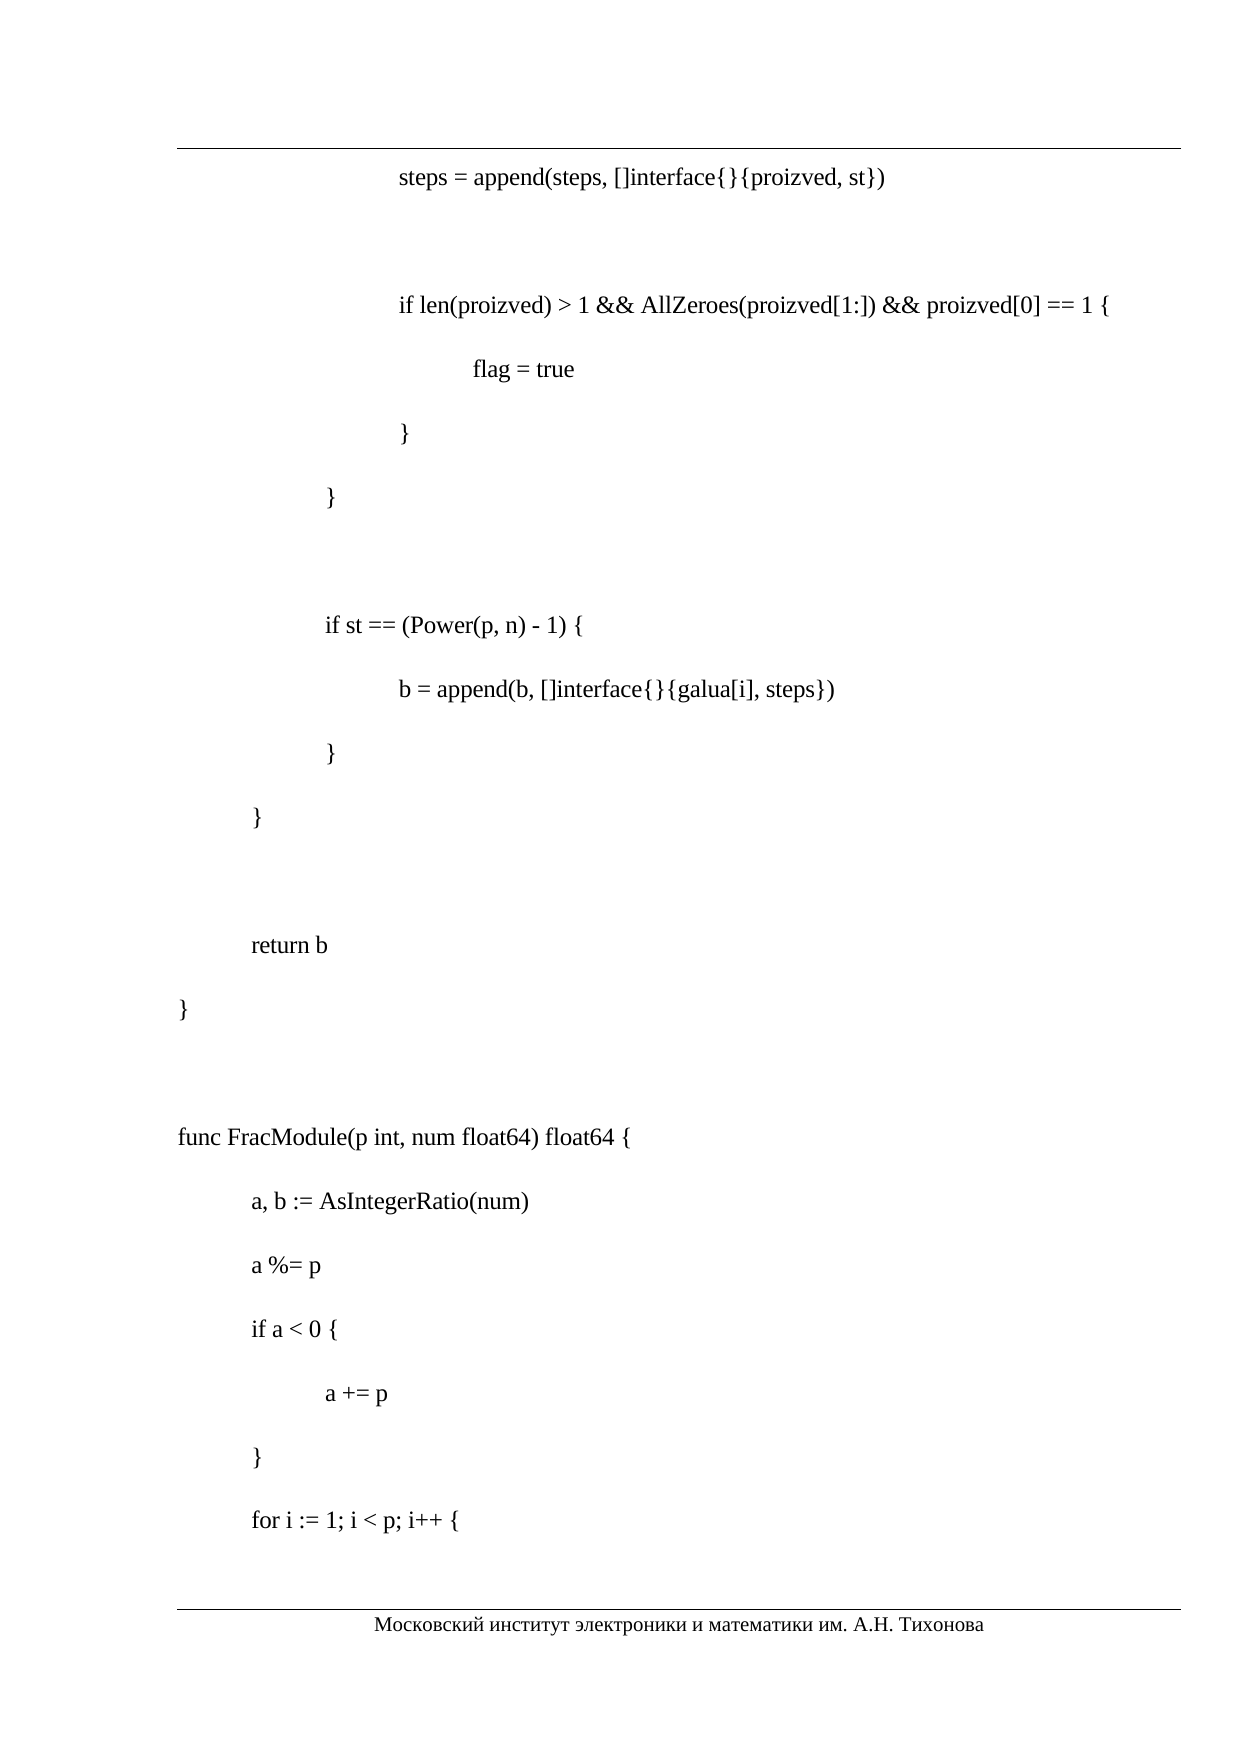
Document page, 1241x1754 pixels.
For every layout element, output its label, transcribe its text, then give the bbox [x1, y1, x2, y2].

text a, b := AsIntegerRatio(num) [177, 1186, 1181, 1214]
text a %= p [177, 1250, 1181, 1278]
text for i := 1; i < p; i++ { [177, 1506, 1181, 1534]
text if st == (Power(p, n) - 1) { [177, 610, 1181, 639]
text b = append(b, []interface{}{galua[i], steps}) [177, 674, 1181, 703]
text } [177, 482, 1181, 511]
text if a < 0 { [177, 1314, 1181, 1342]
text } [177, 738, 1181, 767]
text } [177, 418, 1181, 447]
text a += p [177, 1378, 1181, 1406]
text flag = true [177, 354, 1181, 383]
text } [177, 994, 1181, 1023]
text } [177, 802, 1181, 831]
text func FracModule(p int, num float64) float64 { [177, 1122, 1181, 1151]
text return b [177, 930, 1181, 959]
text if len(proizved) > 1 && AllZeroes(proizved[1:]) && proizved[0] == 1 { [177, 290, 1181, 319]
text steps = append(steps, []interface{}{proizved, st}) [177, 162, 1181, 191]
text } [177, 1442, 1181, 1470]
